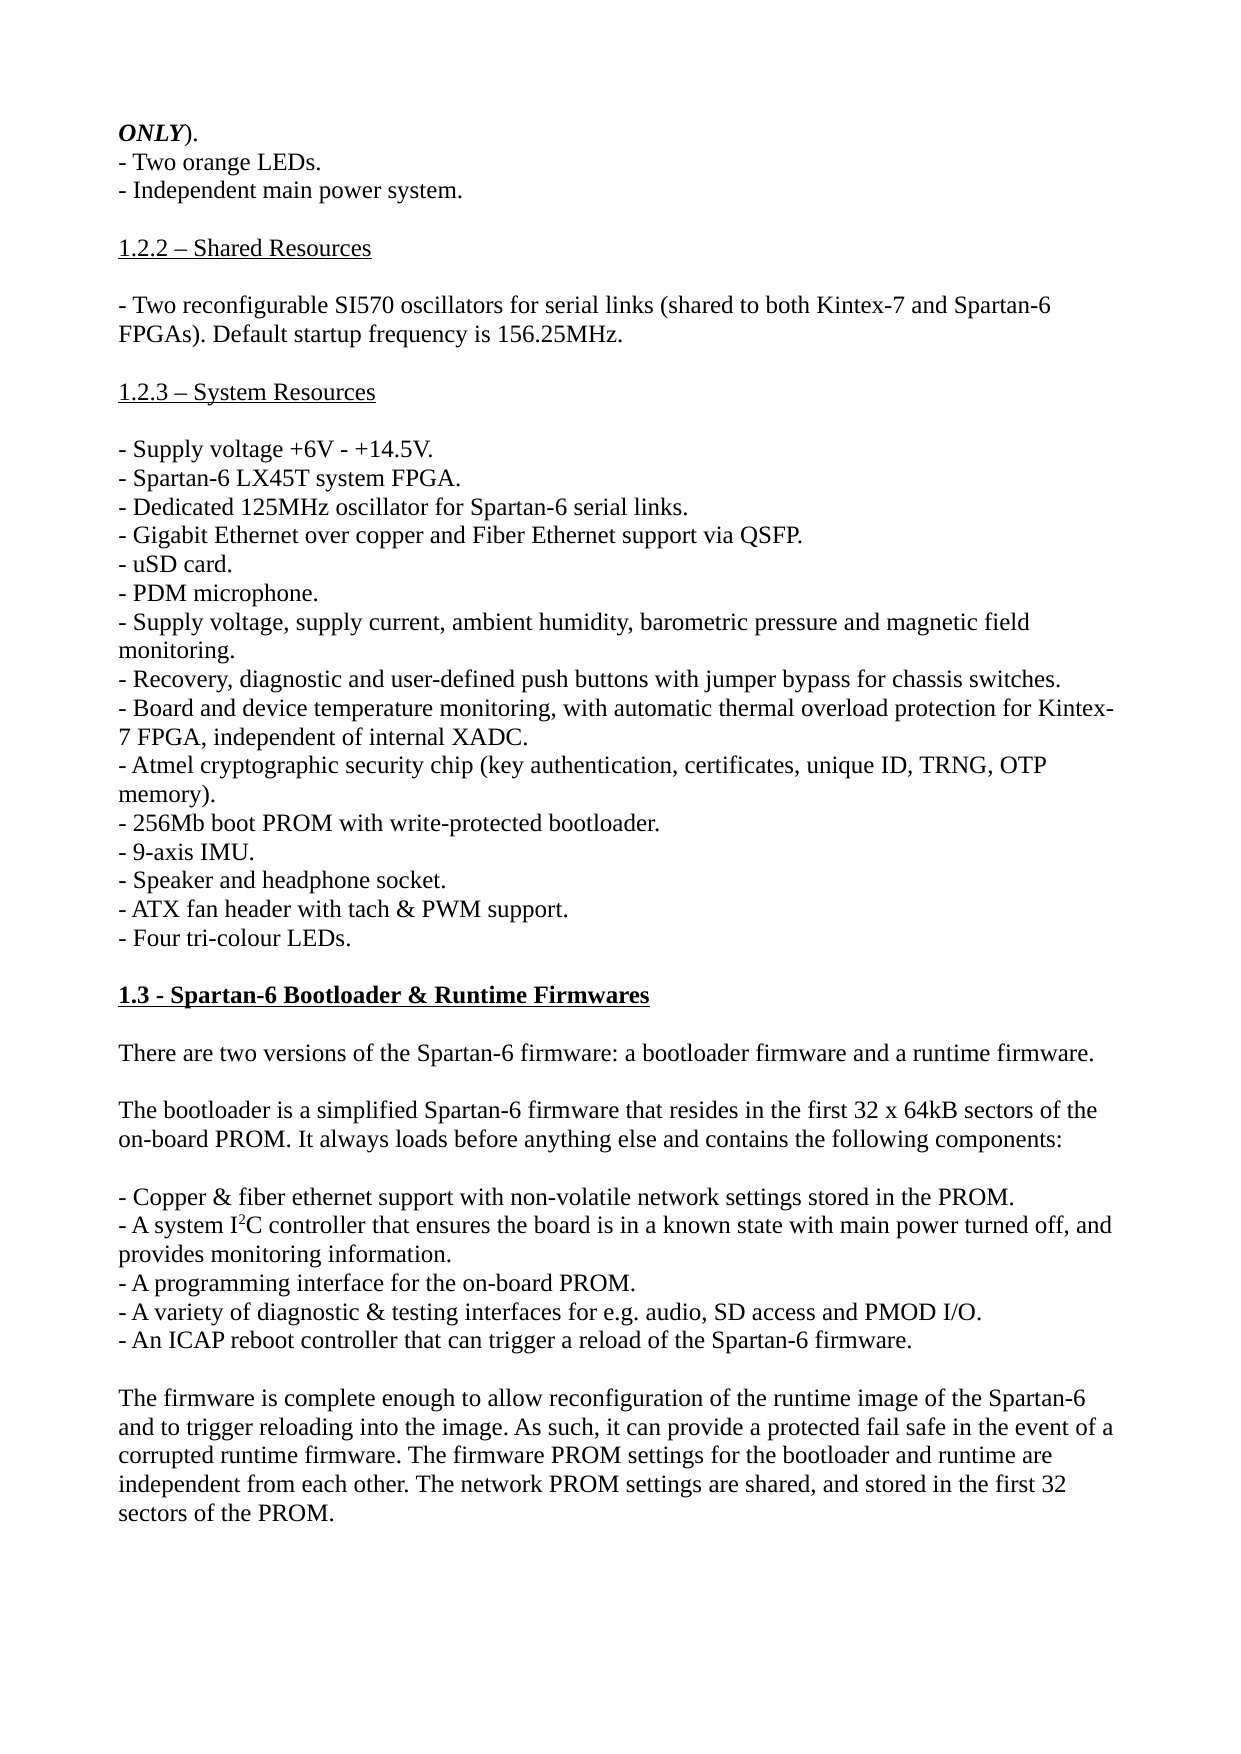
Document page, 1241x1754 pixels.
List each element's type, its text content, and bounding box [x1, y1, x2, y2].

text ONLY). [118, 118, 1122, 147]
text - 256Mb boot PROM with write-protected bootloader. [118, 808, 1122, 837]
text - Two orange LEDs. [118, 147, 1122, 176]
text - A variety of diagnostic & testing interfaces for e.g. audio, SD access and PMOD I/O. [118, 1297, 1122, 1326]
text - Gigabit Ethernet over copper and Fiber Ethernet support via QSFP. [118, 521, 1122, 549]
text - A programming interface for the on-board PROM. [118, 1268, 1122, 1297]
text - PDM microphone. [118, 578, 1122, 607]
text - Four tri-colour LEDs. [118, 923, 1122, 952]
text - Two reconfigurable SI570 oscillators for serial links (shared to both Kintex-7 and Spartan-6 FPGAs). Default startup frequency is 156.25MHz. [118, 291, 1122, 348]
text 1.2.2 – Shared Resources [118, 233, 1122, 262]
text - Board and device temperature monitoring, with automatic thermal overload protection for Kintex-7 FPGA, independent of internal XADC. [118, 693, 1122, 751]
text - A system I2C controller that ensures the board is in a known state with main power turned off, and provides monitoring information. [118, 1211, 1122, 1268]
text There are two versions of the Spartan-6 firmware: a bootloader firmware and a runtime firmware. [118, 1038, 1122, 1067]
text - An ICAP reboot controller that can trigger a reload of the Spartan-6 firmware. [118, 1326, 1122, 1354]
text - ATX fan header with tach & PWM support. [118, 894, 1122, 923]
text - Spartan-6 LX45T system FPGA. [118, 463, 1122, 492]
text The firmware is complete enough to allow reconfiguration of the runtime image of the Spartan-6 and to trigger reloading into the image. As such, it can provide a protected fail safe in the event of a corrupted runtime firmware. The firmware PROM settings for the bootloader and runtime are independent from each other. The network PROM settings are shared, and stored in the first 32 sectors of the PROM. [118, 1383, 1122, 1527]
text - 9-axis IMU. [118, 837, 1122, 866]
text - Supply voltage, supply current, ambient humidity, barometric pressure and magnetic field monitoring. [118, 607, 1122, 664]
text - uSD card. [118, 549, 1122, 578]
text - Dedicated 125MHz oscillator for Spartan-6 serial links. [118, 492, 1122, 521]
text - Independent main power system. [118, 176, 1122, 204]
text - Speaker and headphone socket. [118, 866, 1122, 894]
text 1.3 - Spartan-6 Bootloader & Runtime Firmwares [118, 981, 1122, 1009]
text - Supply voltage +6V - +14.5V. [118, 434, 1122, 463]
text - Recovery, diagnostic and user-defined push buttons with jumper bypass for chassis switches. [118, 664, 1122, 693]
text 1.2.3 – System Resources [118, 377, 1122, 406]
text - Atmel cryptographic security chip (key authentication, certificates, unique ID, TRNG, OTP memory). [118, 751, 1122, 808]
text - Copper & fiber ethernet support with non-volatile network settings stored in the PROM. [118, 1182, 1122, 1211]
text The bootloader is a simplified Spartan-6 firmware that resides in the first 32 x 64kB sectors of the on-board PROM. It always loads before anything else and contains the following components: [118, 1096, 1122, 1153]
